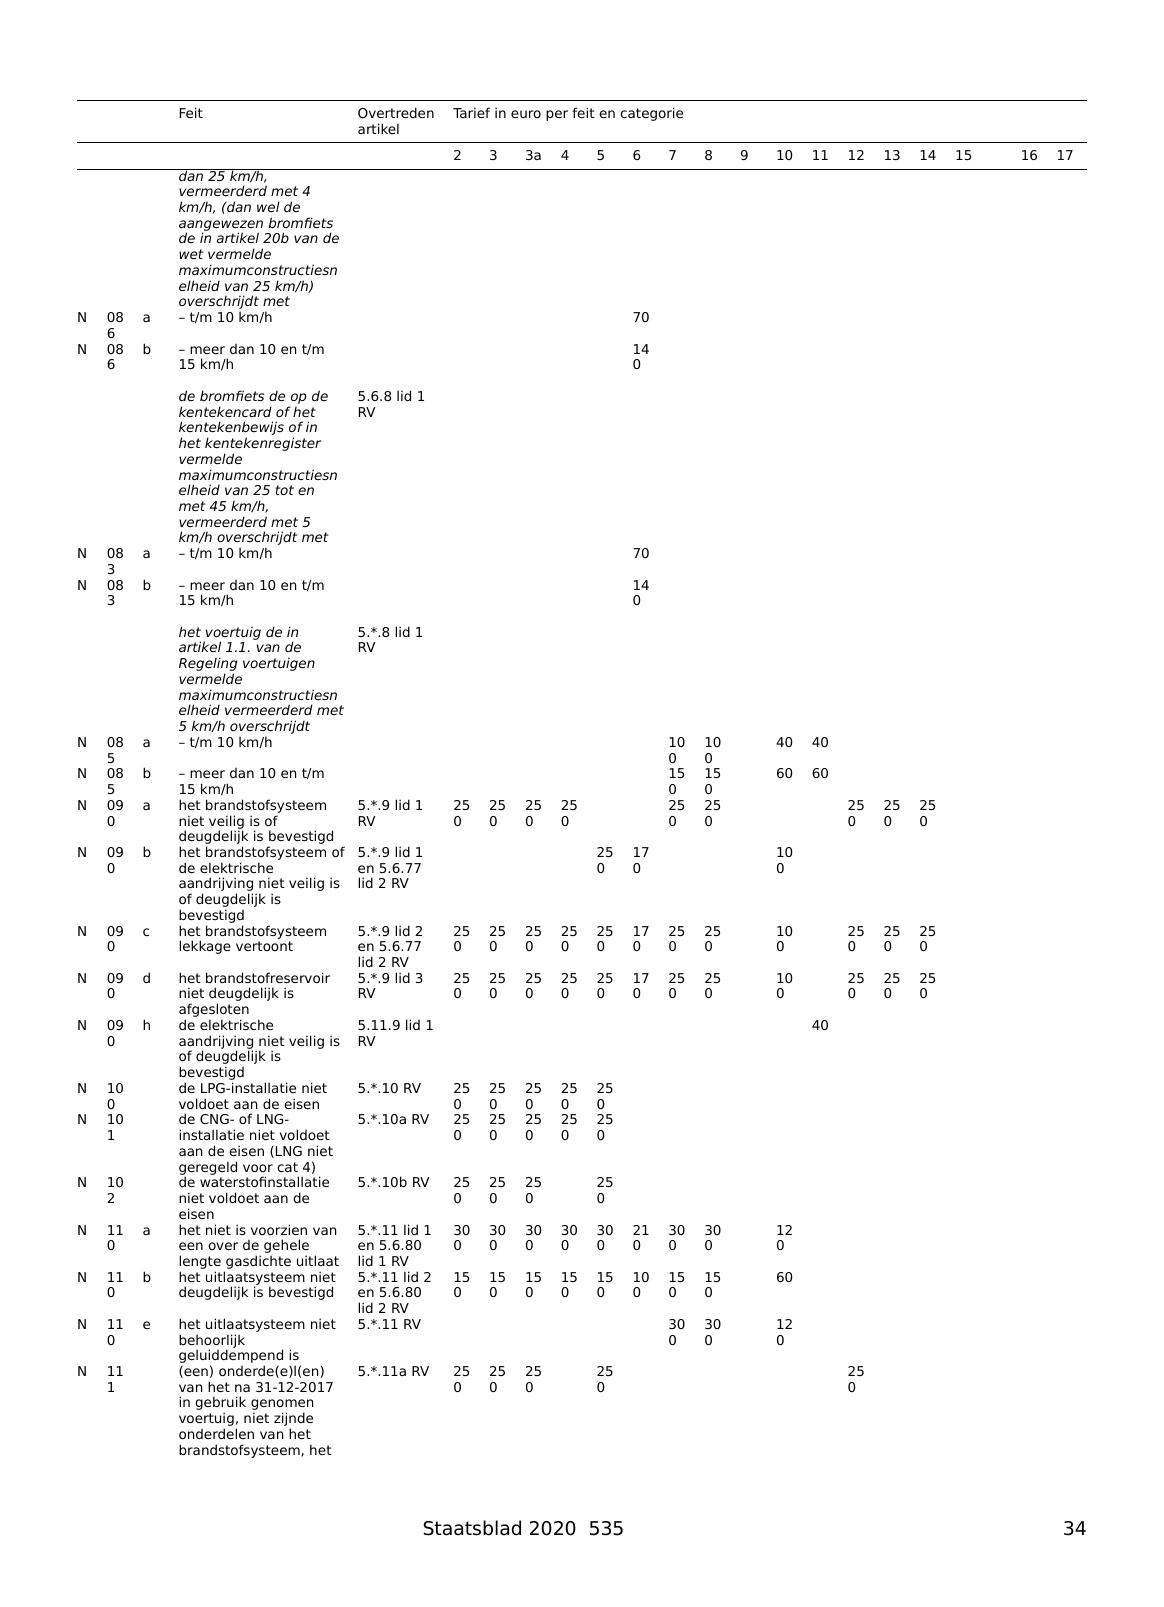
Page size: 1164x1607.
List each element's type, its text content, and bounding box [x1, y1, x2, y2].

table_cell [662, 546, 698, 577]
table_cell het brandstofreservoir niet deugdelijk is afgesloten [172, 971, 352, 1018]
table_cell [877, 170, 913, 310]
table_cell 250 [483, 1112, 519, 1175]
table_cell [913, 1081, 949, 1112]
table_cell [913, 845, 949, 923]
table_cell [483, 625, 519, 735]
table_cell [1015, 1222, 1051, 1269]
table_cell 70 [626, 310, 662, 341]
table_cell N [77, 845, 101, 923]
table_cell 100 [698, 735, 734, 766]
table_cell [913, 170, 949, 310]
table_cell [913, 766, 949, 798]
table_cell [1051, 170, 1087, 310]
table_cell 100 [770, 971, 806, 1018]
table_cell 250 [555, 924, 591, 971]
table_cell [352, 373, 447, 389]
table_cell N [77, 1112, 101, 1175]
table_cell [841, 1018, 877, 1081]
table_header [77, 101, 101, 142]
table_cell [841, 578, 877, 609]
table_cell [1015, 1018, 1051, 1081]
table_cell [626, 170, 662, 310]
table_cell [1051, 389, 1087, 546]
table_cell de CNG- of LNG- installatie niet voldoet aan de eisen (LNG niet geregeld voor cat 4) [172, 1112, 352, 1175]
table_cell 250 [913, 971, 949, 1018]
table_cell [770, 625, 806, 735]
table_cell [949, 766, 1015, 798]
table_cell [698, 1364, 734, 1458]
table_cell [734, 170, 770, 310]
table_cell [806, 1175, 841, 1222]
table_cell [1051, 1112, 1087, 1175]
table_cell [447, 1018, 483, 1081]
table_cell [1051, 1270, 1087, 1317]
table_cell 5.*.11a RV [352, 1364, 447, 1458]
table_cell [591, 766, 626, 798]
table_cell [447, 735, 483, 766]
table_cell [841, 389, 877, 546]
table_cell [913, 1018, 949, 1081]
table_cell 100 [101, 1081, 136, 1112]
table_cell [662, 1112, 698, 1175]
table_cell [77, 170, 101, 310]
table_cell [949, 578, 1015, 609]
table_cell [136, 1364, 172, 1458]
table_cell 150 [483, 1270, 519, 1317]
table_cell [1051, 310, 1087, 341]
table_cell [662, 310, 698, 341]
table_cell 100 [770, 924, 806, 971]
table_cell [698, 373, 734, 389]
table_cell b [136, 341, 172, 373]
table_cell 250 [591, 1112, 626, 1175]
table_cell [913, 310, 949, 341]
table_cell [841, 735, 877, 766]
table_cell 250 [662, 924, 698, 971]
table_cell [626, 1081, 662, 1112]
table_cell [770, 389, 806, 546]
table_cell [806, 170, 841, 310]
table_cell 120 [770, 1222, 806, 1269]
table_cell [555, 845, 591, 923]
table_cell [698, 609, 734, 624]
table_cell [555, 389, 591, 546]
table_cell [483, 845, 519, 923]
table_cell 11 [806, 143, 841, 168]
table_cell 090 [101, 845, 136, 923]
table_cell [698, 1112, 734, 1175]
table_cell 300 [555, 1222, 591, 1269]
table_cell [841, 1081, 877, 1112]
table_cell 250 [662, 971, 698, 1018]
table_cell [136, 373, 172, 389]
table_cell 100 [662, 735, 698, 766]
table_cell N [77, 766, 101, 798]
table_cell [734, 578, 770, 609]
table_cell 250 [913, 924, 949, 971]
table_cell 210 [626, 1222, 662, 1269]
table_cell [626, 798, 662, 845]
table_cell [1051, 845, 1087, 923]
table_cell [626, 766, 662, 798]
table_cell 300 [662, 1222, 698, 1269]
table_cell [806, 924, 841, 971]
table_cell 60 [806, 766, 841, 798]
table_cell [698, 625, 734, 735]
table_cell [877, 1018, 913, 1081]
table_cell 250 [447, 798, 483, 845]
table_cell [913, 1364, 949, 1458]
table_cell – t/m 10 km/h [172, 546, 352, 577]
table_cell 250 [555, 1081, 591, 1112]
table_cell [913, 1317, 949, 1364]
table_cell [1015, 1317, 1051, 1364]
table_cell [734, 546, 770, 577]
table_cell [770, 1175, 806, 1222]
table_cell [698, 845, 734, 923]
table_cell [1051, 924, 1087, 971]
table_cell het brandstofsysteem of de elektrische aandrijving niet veilig is of deugdelijk is bevestigd [172, 845, 352, 923]
table_cell 250 [483, 798, 519, 845]
table_cell 086 [101, 341, 136, 373]
table_cell [662, 170, 698, 310]
table_header Overtreden artikel [352, 101, 447, 142]
table_cell [698, 310, 734, 341]
table_cell [734, 1081, 770, 1112]
table_cell [734, 971, 770, 1018]
table_cell [949, 1317, 1015, 1364]
table_cell 250 [841, 924, 877, 971]
table_cell [352, 578, 447, 609]
table_cell [1051, 735, 1087, 766]
table_cell 250 [591, 1081, 626, 1112]
table_cell [626, 609, 662, 624]
table_cell [770, 373, 806, 389]
table_cell [841, 1317, 877, 1364]
table_cell [101, 609, 136, 624]
table_cell 60 [770, 766, 806, 798]
table_cell [555, 1317, 591, 1364]
table_cell [806, 373, 841, 389]
table_cell [913, 578, 949, 609]
table_cell [483, 766, 519, 798]
table_cell [949, 546, 1015, 577]
table_cell [1015, 546, 1051, 577]
table_cell N [77, 1175, 101, 1222]
table_cell 70 [626, 546, 662, 577]
table_cell [1015, 924, 1051, 971]
table_cell 16 [1015, 143, 1051, 168]
table_cell [136, 1175, 172, 1222]
table_cell [806, 1222, 841, 1269]
table_cell [770, 1364, 806, 1458]
table_cell [519, 389, 555, 546]
table_cell [626, 735, 662, 766]
table_cell [841, 845, 877, 923]
table_cell de waterstofinstallatie niet voldoet aan de eisen [172, 1175, 352, 1222]
table_cell [101, 625, 136, 735]
table_cell 250 [591, 971, 626, 1018]
table_cell [913, 389, 949, 546]
table_cell 086 [101, 310, 136, 341]
table_cell [949, 1222, 1015, 1269]
table_cell [1051, 1364, 1087, 1458]
table_cell [1015, 1364, 1051, 1458]
table_cell 250 [698, 924, 734, 971]
table_cell [447, 170, 483, 310]
table_cell [77, 389, 101, 546]
table_cell [519, 766, 555, 798]
table_cell c [136, 924, 172, 971]
table_cell [136, 143, 172, 168]
table_cell [662, 578, 698, 609]
table_cell [136, 170, 172, 310]
table_cell a [136, 1222, 172, 1269]
table_cell [101, 143, 136, 168]
table_cell a [136, 735, 172, 766]
table_cell [626, 1175, 662, 1222]
table_cell [841, 609, 877, 624]
table_cell [770, 609, 806, 624]
table_cell [698, 170, 734, 310]
table_cell 250 [698, 798, 734, 845]
table_cell a [136, 798, 172, 845]
table_cell [806, 1364, 841, 1458]
table_cell het uitlaatsysteem niet behoorlijk geluiddempend is [172, 1317, 352, 1364]
table_cell [352, 735, 447, 766]
table_cell 250 [519, 1112, 555, 1175]
table_cell (een) onderde(e)l(en) van het na 31-12-2017 in gebruik genomen voertuig, niet zijnde onderdelen van het brandstofsysteem, het [172, 1364, 352, 1458]
table_cell 250 [519, 1081, 555, 1112]
table_cell a [136, 546, 172, 577]
table_cell [734, 735, 770, 766]
table_cell [519, 735, 555, 766]
table_cell 150 [698, 1270, 734, 1317]
table_cell [626, 389, 662, 546]
table_cell 120 [770, 1317, 806, 1364]
table_cell 250 [591, 845, 626, 923]
table_cell [555, 625, 591, 735]
table_cell [1015, 1270, 1051, 1317]
table_cell [352, 310, 447, 341]
table_cell 5 [591, 143, 626, 168]
table_cell het voertuig de in artikel 1.1. van de Regeling voertuigen vermelde maximumconstructiesnelheid vermeerderd met 5 km/h overschrijdt [172, 625, 352, 735]
table_cell [352, 341, 447, 373]
table_cell [877, 735, 913, 766]
table_cell [352, 766, 447, 798]
table_cell 40 [770, 735, 806, 766]
table_cell [555, 341, 591, 373]
table_cell N [77, 1364, 101, 1458]
table_cell 250 [483, 971, 519, 1018]
table_cell [806, 798, 841, 845]
table_cell [877, 1270, 913, 1317]
table_cell [770, 1018, 806, 1081]
table_cell [1051, 1081, 1087, 1112]
table_cell 110 [101, 1222, 136, 1269]
table_header Feit [172, 101, 352, 142]
table_cell 5.*.8 lid 1 RV [352, 625, 447, 735]
table_cell – meer dan 10 en t/m 15 km/h [172, 766, 352, 798]
table_cell [447, 845, 483, 923]
table_cell [626, 1317, 662, 1364]
table_cell 150 [698, 766, 734, 798]
table_cell [734, 625, 770, 735]
table_cell [841, 1222, 877, 1269]
table_cell [519, 170, 555, 310]
table_cell 090 [101, 971, 136, 1018]
table_cell 250 [555, 798, 591, 845]
table_cell [447, 373, 483, 389]
table_cell 300 [447, 1222, 483, 1269]
table_cell [734, 609, 770, 624]
table_cell [698, 578, 734, 609]
table_cell 300 [698, 1317, 734, 1364]
table_cell [77, 373, 101, 389]
table_cell N [77, 971, 101, 1018]
table_cell [483, 735, 519, 766]
table_cell [949, 971, 1015, 1018]
table_cell [949, 373, 1015, 389]
table_cell [913, 609, 949, 624]
table_cell [734, 766, 770, 798]
table_cell [101, 373, 136, 389]
table_cell 5.*.10b RV [352, 1175, 447, 1222]
table_cell [734, 1175, 770, 1222]
table_cell 110 [101, 1270, 136, 1317]
table_cell [1051, 546, 1087, 577]
table_cell 250 [841, 971, 877, 1018]
table_cell [1015, 1112, 1051, 1175]
table_cell [913, 735, 949, 766]
table_cell 250 [555, 971, 591, 1018]
table_cell 150 [555, 1270, 591, 1317]
table_cell 15 [949, 143, 1015, 168]
table_cell dan 25 km/h, vermeerderd met 4 km/h, (dan wel de aangewezen bromfiets de in artikel 20b van de wet vermelde maximumconstructiesnelheid van 25 km/h) overschrijdt met [172, 170, 352, 310]
table_cell 100 [626, 1270, 662, 1317]
table_cell [806, 310, 841, 341]
table_cell [591, 1317, 626, 1364]
table_cell [949, 1175, 1015, 1222]
table_cell 250 [519, 924, 555, 971]
table_cell h [136, 1018, 172, 1081]
table_cell [591, 170, 626, 310]
table_cell [447, 625, 483, 735]
table_cell [626, 373, 662, 389]
table_cell [136, 1081, 172, 1112]
table_cell [519, 341, 555, 373]
table_cell [770, 1081, 806, 1112]
table_cell [1015, 1081, 1051, 1112]
table_cell 300 [698, 1222, 734, 1269]
table_cell [913, 1175, 949, 1222]
table_cell [662, 373, 698, 389]
table_cell 300 [662, 1317, 698, 1364]
table_cell [949, 625, 1015, 735]
table_cell [172, 143, 352, 168]
table_cell 250 [447, 924, 483, 971]
table_cell [1051, 1317, 1087, 1364]
table_cell [698, 341, 734, 373]
table_cell 250 [447, 1364, 483, 1458]
table_cell N [77, 1081, 101, 1112]
table_cell [591, 546, 626, 577]
table_cell 085 [101, 766, 136, 798]
table_cell [949, 735, 1015, 766]
table_cell – t/m 10 km/h [172, 310, 352, 341]
table_cell 150 [519, 1270, 555, 1317]
table_cell 250 [591, 1364, 626, 1458]
table_cell [949, 845, 1015, 923]
table_cell [136, 1112, 172, 1175]
table_cell N [77, 735, 101, 766]
table_cell [806, 609, 841, 624]
table_cell [913, 1222, 949, 1269]
table_cell [555, 609, 591, 624]
table_header [136, 101, 172, 142]
table_cell [77, 625, 101, 735]
table_cell [1051, 971, 1087, 1018]
table_cell [662, 609, 698, 624]
table_cell [734, 1364, 770, 1458]
table_cell 250 [519, 798, 555, 845]
table_cell 250 [698, 971, 734, 1018]
table_cell 150 [662, 1270, 698, 1317]
table_cell [483, 341, 519, 373]
table_cell [662, 389, 698, 546]
table_cell [806, 845, 841, 923]
table_cell [1015, 310, 1051, 341]
table_cell [519, 845, 555, 923]
table_cell [1015, 625, 1051, 735]
table_cell [770, 1112, 806, 1175]
table_cell [77, 143, 101, 168]
table_cell [734, 1317, 770, 1364]
table_cell [1051, 1018, 1087, 1081]
table_cell [519, 1317, 555, 1364]
table_cell N [77, 924, 101, 971]
table_cell [734, 798, 770, 845]
table_cell [483, 170, 519, 310]
table_cell [949, 609, 1015, 624]
table_cell [519, 373, 555, 389]
table_cell [519, 625, 555, 735]
table_cell 5.*.9 lid 1 RV [352, 798, 447, 845]
table_cell 250 [447, 1112, 483, 1175]
table_cell [1015, 609, 1051, 624]
table_cell 170 [626, 845, 662, 923]
table_cell 5.*.9 lid 2 en 5.6.77 lid 2 RV [352, 924, 447, 971]
table_cell [734, 1222, 770, 1269]
table_cell 250 [483, 1081, 519, 1112]
table_cell [662, 1018, 698, 1081]
table_cell 150 [662, 766, 698, 798]
table_cell 4 [555, 143, 591, 168]
table_cell 8 [698, 143, 734, 168]
table_cell b [136, 1270, 172, 1317]
table_cell [949, 389, 1015, 546]
table_cell 250 [519, 1175, 555, 1222]
table_cell [770, 546, 806, 577]
table_cell [841, 546, 877, 577]
table_cell [1051, 766, 1087, 798]
table_cell [806, 1081, 841, 1112]
table_cell 250 [483, 924, 519, 971]
table_cell N [77, 341, 101, 373]
table_cell [949, 170, 1015, 310]
table_cell [1015, 845, 1051, 923]
table_header Tarief in euro per feit en categorie [447, 101, 1087, 142]
table_cell 300 [591, 1222, 626, 1269]
table_cell [841, 1112, 877, 1175]
table_cell [555, 578, 591, 609]
table_cell [877, 310, 913, 341]
table_cell 13 [877, 143, 913, 168]
table_cell [555, 1018, 591, 1081]
table_cell [483, 1317, 519, 1364]
table_cell 083 [101, 546, 136, 577]
table_cell [101, 389, 136, 546]
table_cell 300 [519, 1222, 555, 1269]
table_cell [949, 1364, 1015, 1458]
table_cell [483, 310, 519, 341]
table_cell N [77, 1317, 101, 1364]
table_cell het brandstofsysteem niet veilig is of deugdelijk is bevestigd [172, 798, 352, 845]
table_cell de elektrische aandrijving niet veilig is of deugdelijk is bevestigd [172, 1018, 352, 1081]
table_cell 250 [447, 971, 483, 1018]
table_cell 083 [101, 578, 136, 609]
table_cell [101, 170, 136, 310]
table_cell 5.11.9 lid 1 RV [352, 1018, 447, 1081]
table_cell [913, 373, 949, 389]
table_cell 250 [483, 1175, 519, 1222]
table_cell [734, 845, 770, 923]
table_cell 60 [770, 1270, 806, 1317]
table_cell [913, 1270, 949, 1317]
table_cell [483, 389, 519, 546]
table_cell [1051, 1175, 1087, 1222]
table_cell [352, 609, 447, 624]
table_cell [555, 735, 591, 766]
table_cell 9 [734, 143, 770, 168]
table_cell [591, 798, 626, 845]
table_cell [519, 546, 555, 577]
table_cell a [136, 310, 172, 341]
table_cell [877, 609, 913, 624]
table_cell [1015, 1175, 1051, 1222]
table_cell [913, 341, 949, 373]
table_cell 3 [483, 143, 519, 168]
table_cell 5.6.8 lid 1 RV [352, 389, 447, 546]
table_cell [591, 609, 626, 624]
table_cell N [77, 1270, 101, 1317]
table_cell [770, 310, 806, 341]
table_cell 40 [806, 735, 841, 766]
table_cell [877, 1222, 913, 1269]
table_cell [806, 1317, 841, 1364]
table_cell [698, 1081, 734, 1112]
table_cell [877, 625, 913, 735]
table_cell 250 [841, 1364, 877, 1458]
table_cell [913, 1112, 949, 1175]
table_cell 140 [626, 578, 662, 609]
table_cell [841, 766, 877, 798]
table_cell [77, 609, 101, 624]
table_cell [877, 546, 913, 577]
table_cell 085 [101, 735, 136, 766]
table_cell [483, 546, 519, 577]
table_cell [591, 1018, 626, 1081]
table_cell [591, 310, 626, 341]
table_cell [136, 625, 172, 735]
table_cell 40 [806, 1018, 841, 1081]
table_cell 100 [770, 845, 806, 923]
table_cell N [77, 578, 101, 609]
table_cell 101 [101, 1112, 136, 1175]
table_cell het brandstofsysteem lekkage vertoont [172, 924, 352, 971]
table_cell [483, 373, 519, 389]
table_cell [172, 373, 352, 389]
table_cell [770, 170, 806, 310]
table_cell [734, 310, 770, 341]
table_cell [447, 1317, 483, 1364]
table_cell [555, 766, 591, 798]
table_cell [877, 578, 913, 609]
table_cell N [77, 798, 101, 845]
table_cell 5.*.11 RV [352, 1317, 447, 1364]
table_cell [591, 341, 626, 373]
table_cell [806, 625, 841, 735]
table_cell 3a [519, 143, 555, 168]
table_cell [877, 1364, 913, 1458]
table_cell [1051, 609, 1087, 624]
table_cell [877, 766, 913, 798]
table_cell [136, 389, 172, 546]
table_cell e [136, 1317, 172, 1364]
table_cell 10 [770, 143, 806, 168]
table_cell [447, 546, 483, 577]
table_cell 5.*.9 lid 3 RV [352, 971, 447, 1018]
table_cell 090 [101, 924, 136, 971]
table_cell [734, 1270, 770, 1317]
table_cell 111 [101, 1364, 136, 1458]
table_cell [734, 341, 770, 373]
table_cell [806, 341, 841, 373]
table_cell 250 [591, 1175, 626, 1222]
table_cell [1015, 170, 1051, 310]
table_cell 5.*.9 lid 1 en 5.6.77 lid 2 RV [352, 845, 447, 923]
table_cell N [77, 310, 101, 341]
table_cell [555, 1364, 591, 1458]
table_cell 170 [626, 971, 662, 1018]
table_cell [447, 609, 483, 624]
table_cell de bromfiets de op de kentekencard of het kentekenbewijs of in het kentekenregister vermelde maximumconstructiesnelheid van 25 tot en met 45 km/h, vermeerderd met 5 km/h overschrijdt met [172, 389, 352, 546]
table_cell 250 [483, 1364, 519, 1458]
table_cell [841, 625, 877, 735]
table_cell [172, 609, 352, 624]
table_cell [734, 1018, 770, 1081]
table_cell [591, 625, 626, 735]
table_cell b [136, 766, 172, 798]
table_cell [698, 389, 734, 546]
table_cell N [77, 546, 101, 577]
table_cell [949, 1270, 1015, 1317]
table_cell 2 [447, 143, 483, 168]
table_cell [483, 578, 519, 609]
table_cell [591, 578, 626, 609]
table_cell [949, 310, 1015, 341]
table_cell [734, 924, 770, 971]
table_cell [841, 1270, 877, 1317]
table_cell [806, 546, 841, 577]
table_cell [1015, 389, 1051, 546]
table_cell 5.*.10a RV [352, 1112, 447, 1175]
table_cell [555, 310, 591, 341]
table_cell 250 [519, 1364, 555, 1458]
table_cell [806, 578, 841, 609]
table_cell [734, 389, 770, 546]
table_cell [662, 845, 698, 923]
table_cell b [136, 578, 172, 609]
table_cell 150 [447, 1270, 483, 1317]
table_cell [626, 1018, 662, 1081]
table_cell [877, 341, 913, 373]
table_cell [483, 1018, 519, 1081]
table_cell [770, 798, 806, 845]
table_cell [698, 546, 734, 577]
table_cell 140 [626, 341, 662, 373]
table_cell [519, 1018, 555, 1081]
table_cell 5.*.10 RV [352, 1081, 447, 1112]
table_cell 110 [101, 1317, 136, 1364]
table_cell [1051, 578, 1087, 609]
table_cell [913, 625, 949, 735]
table_cell [591, 735, 626, 766]
table_cell [1015, 798, 1051, 845]
table_cell [806, 1270, 841, 1317]
table_cell [698, 1018, 734, 1081]
table_cell [913, 546, 949, 577]
table_cell 250 [447, 1175, 483, 1222]
table_cell [1051, 625, 1087, 735]
table_cell b [136, 845, 172, 923]
table_cell [662, 625, 698, 735]
table_cell [1015, 578, 1051, 609]
table_cell [352, 143, 447, 168]
table_cell 5.*.11 lid 2 en 5.6.80 lid 2 RV [352, 1270, 447, 1317]
table_cell [1051, 1222, 1087, 1269]
table_cell [949, 1018, 1015, 1081]
table_cell [519, 609, 555, 624]
table_cell [555, 170, 591, 310]
table_cell 250 [591, 924, 626, 971]
table_cell [806, 389, 841, 546]
table_cell 250 [662, 798, 698, 845]
table_cell [949, 341, 1015, 373]
table_cell [841, 341, 877, 373]
table_cell [352, 170, 447, 310]
table_cell [770, 578, 806, 609]
table_cell [519, 310, 555, 341]
table_cell 250 [555, 1112, 591, 1175]
table_cell 250 [877, 971, 913, 1018]
table_cell [662, 1081, 698, 1112]
table_cell – meer dan 10 en t/m 15 km/h [172, 578, 352, 609]
table_cell [555, 373, 591, 389]
table_cell 250 [447, 1081, 483, 1112]
table_cell [949, 798, 1015, 845]
table_cell het uitlaatsysteem niet deugdelijk is bevestigd [172, 1270, 352, 1317]
table_cell [626, 1364, 662, 1458]
table_cell [447, 766, 483, 798]
table_cell [662, 341, 698, 373]
table_cell 6 [626, 143, 662, 168]
table_cell [949, 924, 1015, 971]
table_cell de LPG-installatie niet voldoet aan de eisen [172, 1081, 352, 1112]
table_cell N [77, 1222, 101, 1269]
table_cell [949, 1112, 1015, 1175]
table_cell [1015, 735, 1051, 766]
table_cell [662, 1175, 698, 1222]
table_cell 12 [841, 143, 877, 168]
table_cell [591, 373, 626, 389]
table_cell [662, 1364, 698, 1458]
table_cell [136, 609, 172, 624]
table_cell [770, 341, 806, 373]
table_cell [949, 1081, 1015, 1112]
table_cell 250 [913, 798, 949, 845]
table_cell 090 [101, 1018, 136, 1081]
table_cell [352, 546, 447, 577]
table_cell [841, 310, 877, 341]
table_cell 7 [662, 143, 698, 168]
table_cell 250 [877, 924, 913, 971]
table_cell 150 [591, 1270, 626, 1317]
table_cell [555, 546, 591, 577]
table_cell [519, 578, 555, 609]
table_cell 250 [519, 971, 555, 1018]
table_cell [698, 1175, 734, 1222]
table_cell [1015, 766, 1051, 798]
table_cell – meer dan 10 en t/m 15 km/h [172, 341, 352, 373]
table_cell – t/m 10 km/h [172, 735, 352, 766]
table_cell [806, 971, 841, 1018]
table_cell [1051, 341, 1087, 373]
table_cell [447, 310, 483, 341]
table_cell [626, 1112, 662, 1175]
table_cell 300 [483, 1222, 519, 1269]
table_cell 170 [626, 924, 662, 971]
table_cell 5.*.11 lid 1 en 5.6.80 lid 1 RV [352, 1222, 447, 1269]
table_header [101, 101, 136, 142]
table_cell [841, 1175, 877, 1222]
table_cell [877, 1112, 913, 1175]
table_cell N [77, 1018, 101, 1081]
table_cell 250 [877, 798, 913, 845]
table_cell [591, 389, 626, 546]
table_cell [877, 845, 913, 923]
table_cell 102 [101, 1175, 136, 1222]
table_cell [877, 373, 913, 389]
table_cell [1015, 971, 1051, 1018]
table_cell [483, 609, 519, 624]
table_cell [877, 389, 913, 546]
table_cell 250 [841, 798, 877, 845]
table_cell [626, 625, 662, 735]
table_cell 17 [1051, 143, 1087, 168]
table_cell [806, 1112, 841, 1175]
table_cell 090 [101, 798, 136, 845]
table_cell [555, 1175, 591, 1222]
table_cell [877, 1175, 913, 1222]
table_cell [447, 578, 483, 609]
table_cell [841, 170, 877, 310]
table_cell [734, 373, 770, 389]
table_cell [877, 1317, 913, 1364]
table_cell [1051, 798, 1087, 845]
table_cell [1051, 373, 1087, 389]
table_cell d [136, 971, 172, 1018]
table_cell [841, 373, 877, 389]
table_cell 14 [913, 143, 949, 168]
table_cell [877, 1081, 913, 1112]
table_cell [447, 341, 483, 373]
table_cell [447, 389, 483, 546]
table_cell het niet is voorzien van een over de gehele lengte gasdichte uitlaat [172, 1222, 352, 1269]
table_cell [1015, 373, 1051, 389]
table_cell [734, 1112, 770, 1175]
table_cell [1015, 341, 1051, 373]
